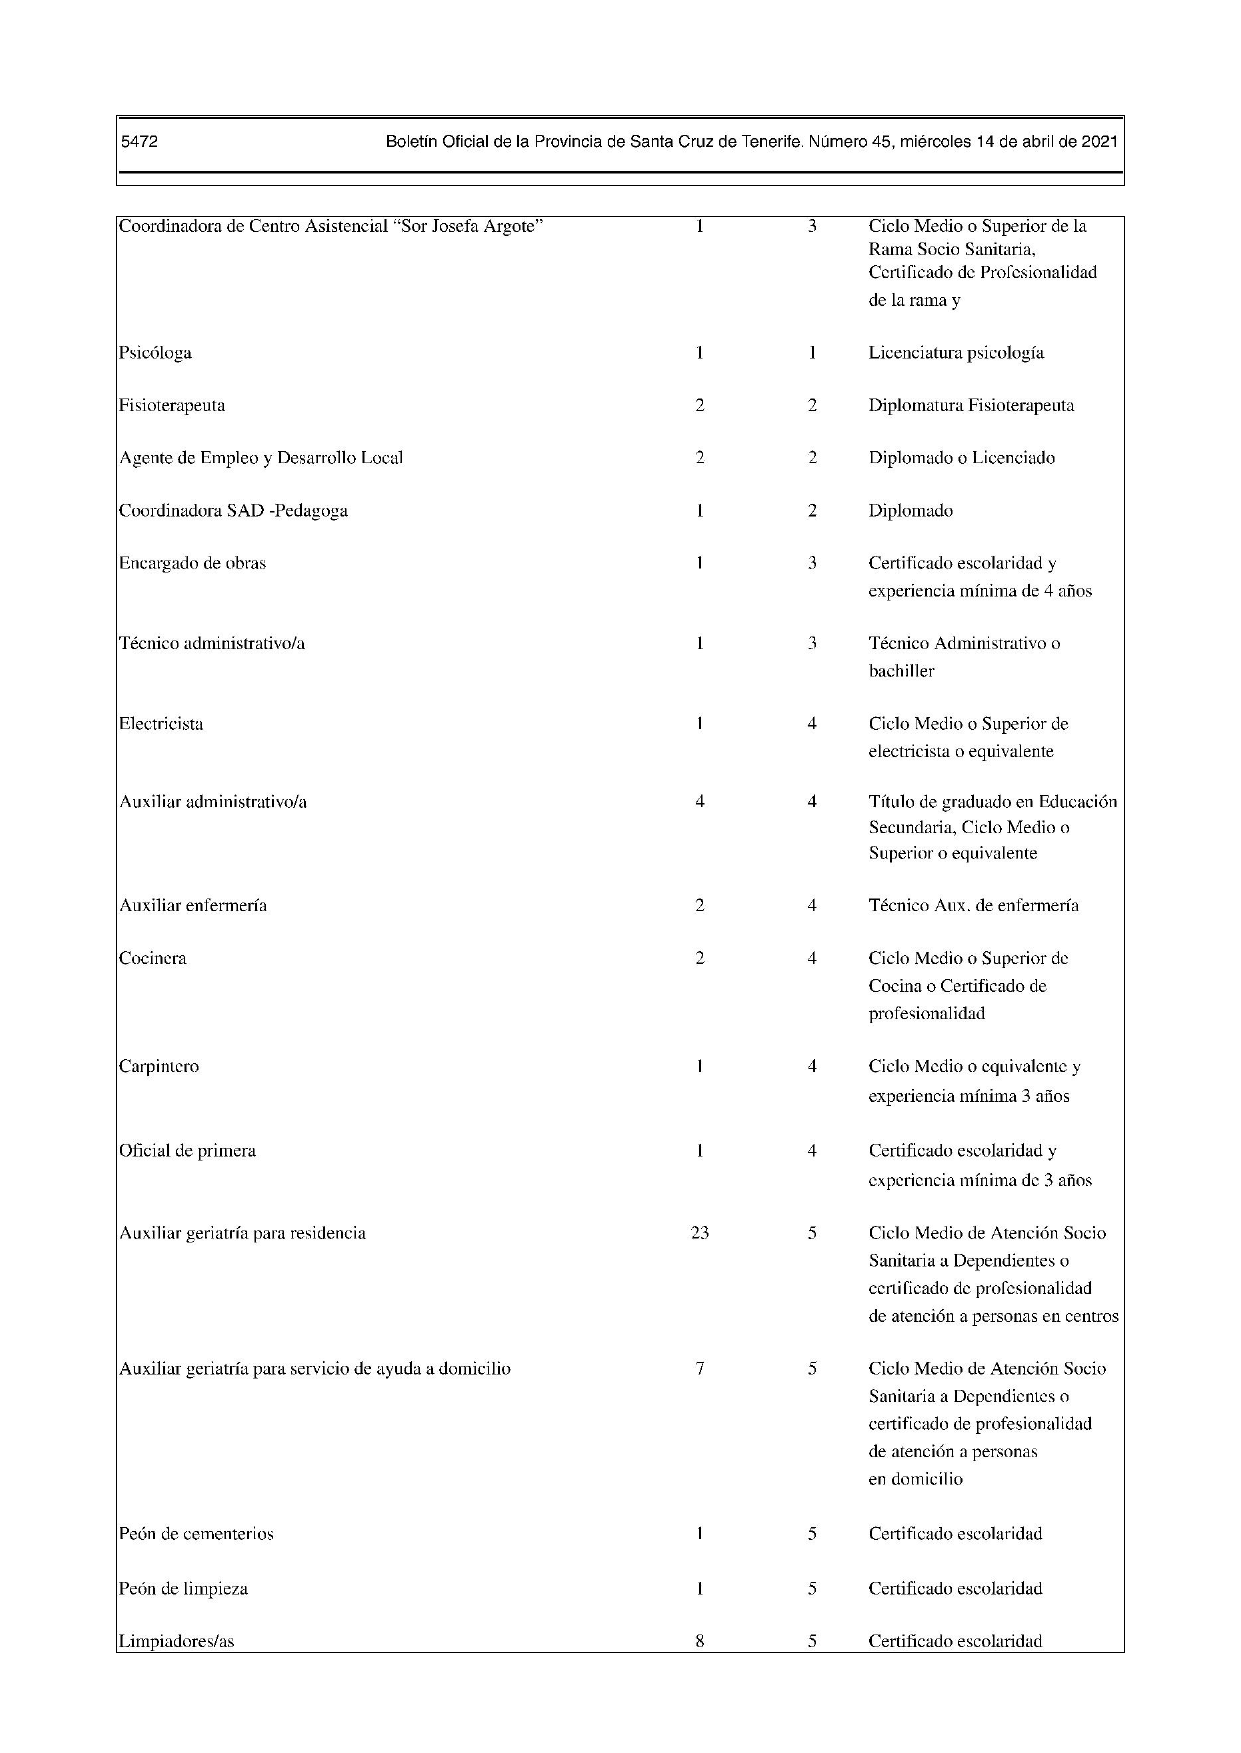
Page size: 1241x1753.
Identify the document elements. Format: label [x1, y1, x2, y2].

picture [117, 116, 1124, 185]
picture [117, 217, 1124, 1652]
